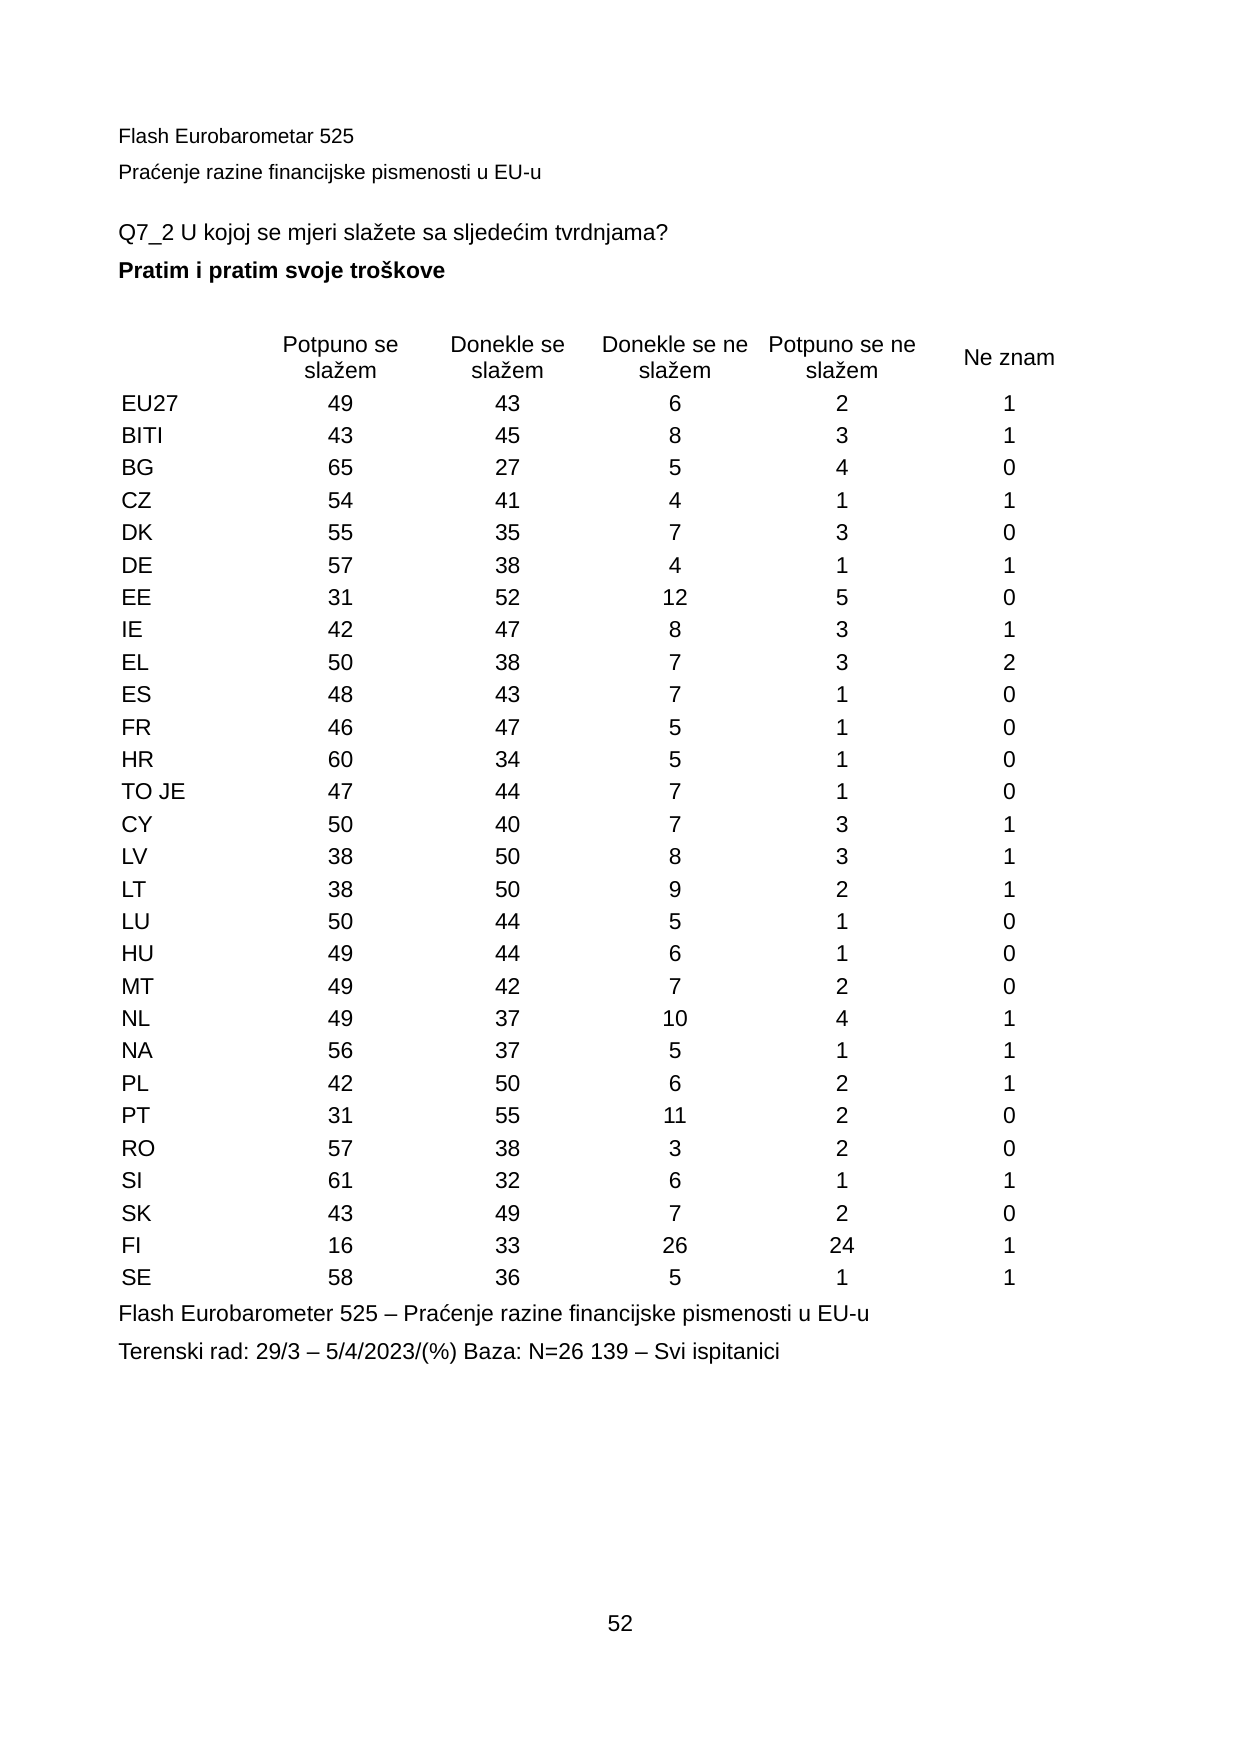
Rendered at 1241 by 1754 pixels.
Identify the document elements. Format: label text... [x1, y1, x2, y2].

table_cell 7 [591, 516, 758, 548]
table_cell 24 [758, 1229, 926, 1261]
table_cell 31 [257, 1099, 424, 1132]
table_cell 6 [591, 1067, 758, 1099]
table_cell 3 [591, 1132, 758, 1164]
table_header Donekle se slažem [424, 328, 591, 387]
table_cell 9 [591, 873, 758, 905]
table_cell 1 [758, 937, 926, 970]
table_cell 26 [591, 1229, 758, 1261]
text Terenski rad: 29/3 – 5/4/2023/(%) Baza: N=26 139 – Svi ispitanici [118, 1338, 1122, 1364]
table_cell 7 [591, 678, 758, 711]
table_cell 0 [926, 905, 1093, 937]
table_cell 50 [257, 905, 424, 937]
table_cell LT [118, 873, 257, 905]
table_cell 1 [758, 905, 926, 937]
table_cell 61 [257, 1164, 424, 1196]
table_cell 1 [926, 1035, 1093, 1067]
table_header Potpuno se slažem [257, 328, 424, 387]
table_header Donekle se ne slažem [591, 328, 758, 387]
table_cell 2 [758, 970, 926, 1002]
text Flash Eurobarometer 525 – Praćenje razine financijske pismenosti u EU-u [118, 1299, 1122, 1326]
table_cell NL [118, 1002, 257, 1034]
table_cell 1 [758, 1035, 926, 1067]
table_cell 1 [926, 1261, 1093, 1294]
table_cell 1 [926, 1067, 1093, 1099]
table_cell 1 [926, 387, 1093, 419]
table_cell 32 [424, 1164, 591, 1196]
table_cell NA [118, 1035, 257, 1067]
table_cell 1 [926, 808, 1093, 840]
table_cell SI [118, 1164, 257, 1196]
table_cell EU27 [118, 387, 257, 419]
table_cell 34 [424, 743, 591, 775]
text Q7_2 U kojoj se mjeri slažete sa sljedećim tvrdnjama? [118, 219, 1122, 246]
table_cell 50 [424, 1067, 591, 1099]
table_cell 1 [926, 484, 1093, 516]
table_cell 47 [257, 775, 424, 808]
table_cell 0 [926, 711, 1093, 743]
table_cell 42 [424, 970, 591, 1002]
table_cell MT [118, 970, 257, 1002]
table_cell 38 [257, 873, 424, 905]
table_header Ne znam [926, 328, 1093, 387]
table_cell 50 [424, 873, 591, 905]
table_cell 41 [424, 484, 591, 516]
table_cell 5 [591, 1261, 758, 1294]
table_cell 5 [758, 581, 926, 613]
table_cell FR [118, 711, 257, 743]
table_cell PT [118, 1099, 257, 1132]
table_cell 1 [758, 549, 926, 581]
table_cell 56 [257, 1035, 424, 1067]
table_cell 7 [591, 808, 758, 840]
table_cell 0 [926, 743, 1093, 775]
table_cell LU [118, 905, 257, 937]
table_cell 16 [257, 1229, 424, 1261]
table_cell 4 [591, 484, 758, 516]
table_cell DK [118, 516, 257, 548]
table_cell SK [118, 1196, 257, 1229]
table_cell 36 [424, 1261, 591, 1294]
table_cell 1 [926, 873, 1093, 905]
table_cell EE [118, 581, 257, 613]
table_cell 3 [758, 646, 926, 678]
table_cell 57 [257, 549, 424, 581]
table_cell PL [118, 1067, 257, 1099]
table_cell 4 [758, 451, 926, 484]
table_cell 1 [758, 1261, 926, 1294]
table_cell 42 [257, 1067, 424, 1099]
table_cell 1 [758, 678, 926, 711]
table_cell 0 [926, 970, 1093, 1002]
table_cell 57 [257, 1132, 424, 1164]
table_cell 6 [591, 387, 758, 419]
table_cell 7 [591, 646, 758, 678]
table_cell 2 [758, 1067, 926, 1099]
table_cell 11 [591, 1099, 758, 1132]
table_cell SE [118, 1261, 257, 1294]
table_cell 1 [758, 1164, 926, 1196]
table_cell EL [118, 646, 257, 678]
table_cell 8 [591, 840, 758, 872]
table_cell 1 [926, 549, 1093, 581]
table_cell 37 [424, 1035, 591, 1067]
table_cell 49 [257, 1002, 424, 1034]
table_cell HU [118, 937, 257, 970]
table_cell 44 [424, 905, 591, 937]
table_cell 1 [926, 1229, 1093, 1261]
table_header [118, 328, 257, 387]
table_cell 43 [257, 419, 424, 451]
table_cell 8 [591, 419, 758, 451]
table_cell 3 [758, 808, 926, 840]
table_cell 50 [257, 646, 424, 678]
table_cell 50 [257, 808, 424, 840]
table_cell BG [118, 451, 257, 484]
table_cell IE [118, 613, 257, 646]
table_cell 7 [591, 775, 758, 808]
table_cell 38 [257, 840, 424, 872]
table_cell 38 [424, 1132, 591, 1164]
table_cell 65 [257, 451, 424, 484]
table_cell 47 [424, 613, 591, 646]
table_cell 49 [257, 937, 424, 970]
table_cell 0 [926, 516, 1093, 548]
table_cell 10 [591, 1002, 758, 1034]
table_cell 1 [926, 613, 1093, 646]
table_cell 8 [591, 613, 758, 646]
table_cell 1 [926, 419, 1093, 451]
table_cell 38 [424, 646, 591, 678]
table_cell 3 [758, 516, 926, 548]
table_cell 6 [591, 1164, 758, 1196]
table_cell 1 [758, 775, 926, 808]
table_cell 43 [257, 1196, 424, 1229]
table_cell 0 [926, 678, 1093, 711]
table_cell 3 [758, 840, 926, 872]
table_cell 1 [758, 743, 926, 775]
table_cell 55 [424, 1099, 591, 1132]
table_cell 12 [591, 581, 758, 613]
table_cell 1 [926, 1002, 1093, 1034]
table_cell 2 [926, 646, 1093, 678]
table_cell BITI [118, 419, 257, 451]
table_cell 45 [424, 419, 591, 451]
table_cell 5 [591, 451, 758, 484]
table_cell 46 [257, 711, 424, 743]
table_cell 5 [591, 743, 758, 775]
table_cell 0 [926, 1132, 1093, 1164]
table_cell 7 [591, 1196, 758, 1229]
table_header Potpuno se ne slažem [758, 328, 926, 387]
table_cell FI [118, 1229, 257, 1261]
table_cell 35 [424, 516, 591, 548]
table_cell 0 [926, 1099, 1093, 1132]
table_cell 2 [758, 873, 926, 905]
table_cell 4 [758, 1002, 926, 1034]
table_cell 42 [257, 613, 424, 646]
table_cell 1 [926, 840, 1093, 872]
table_cell 0 [926, 581, 1093, 613]
table_cell 2 [758, 1196, 926, 1229]
table_cell 49 [257, 387, 424, 419]
table_cell 0 [926, 937, 1093, 970]
table_cell 5 [591, 711, 758, 743]
table_cell LV [118, 840, 257, 872]
table_cell 2 [758, 1132, 926, 1164]
table_cell 44 [424, 775, 591, 808]
table_cell 2 [758, 387, 926, 419]
table_cell 55 [257, 516, 424, 548]
table_cell 0 [926, 1196, 1093, 1229]
table_cell 38 [424, 549, 591, 581]
table_cell 0 [926, 451, 1093, 484]
table_cell 50 [424, 840, 591, 872]
table_cell 1 [758, 484, 926, 516]
table_cell 31 [257, 581, 424, 613]
table_cell 52 [424, 581, 591, 613]
table_cell 1 [926, 1164, 1093, 1196]
table_cell 0 [926, 775, 1093, 808]
table_cell 2 [758, 1099, 926, 1132]
table_cell 43 [424, 678, 591, 711]
table_cell 49 [257, 970, 424, 1002]
table_cell 54 [257, 484, 424, 516]
table_cell 7 [591, 970, 758, 1002]
table_cell 4 [591, 549, 758, 581]
table_cell 44 [424, 937, 591, 970]
table_cell 40 [424, 808, 591, 840]
table_cell 48 [257, 678, 424, 711]
table_cell 33 [424, 1229, 591, 1261]
table_cell ES [118, 678, 257, 711]
table_cell 3 [758, 419, 926, 451]
table_cell 27 [424, 451, 591, 484]
table_cell 37 [424, 1002, 591, 1034]
table_cell 60 [257, 743, 424, 775]
text Pratim i pratim svoje troškove [118, 257, 1122, 284]
table_cell RO [118, 1132, 257, 1164]
table_cell 5 [591, 905, 758, 937]
table_cell TO JE [118, 775, 257, 808]
table_cell HR [118, 743, 257, 775]
table_cell 5 [591, 1035, 758, 1067]
table_cell DE [118, 549, 257, 581]
table_cell 47 [424, 711, 591, 743]
table_cell 43 [424, 387, 591, 419]
table_cell 3 [758, 613, 926, 646]
table_cell 1 [758, 711, 926, 743]
table_cell 49 [424, 1196, 591, 1229]
table_cell CY [118, 808, 257, 840]
table_cell 6 [591, 937, 758, 970]
table_cell 58 [257, 1261, 424, 1294]
table_cell CZ [118, 484, 257, 516]
